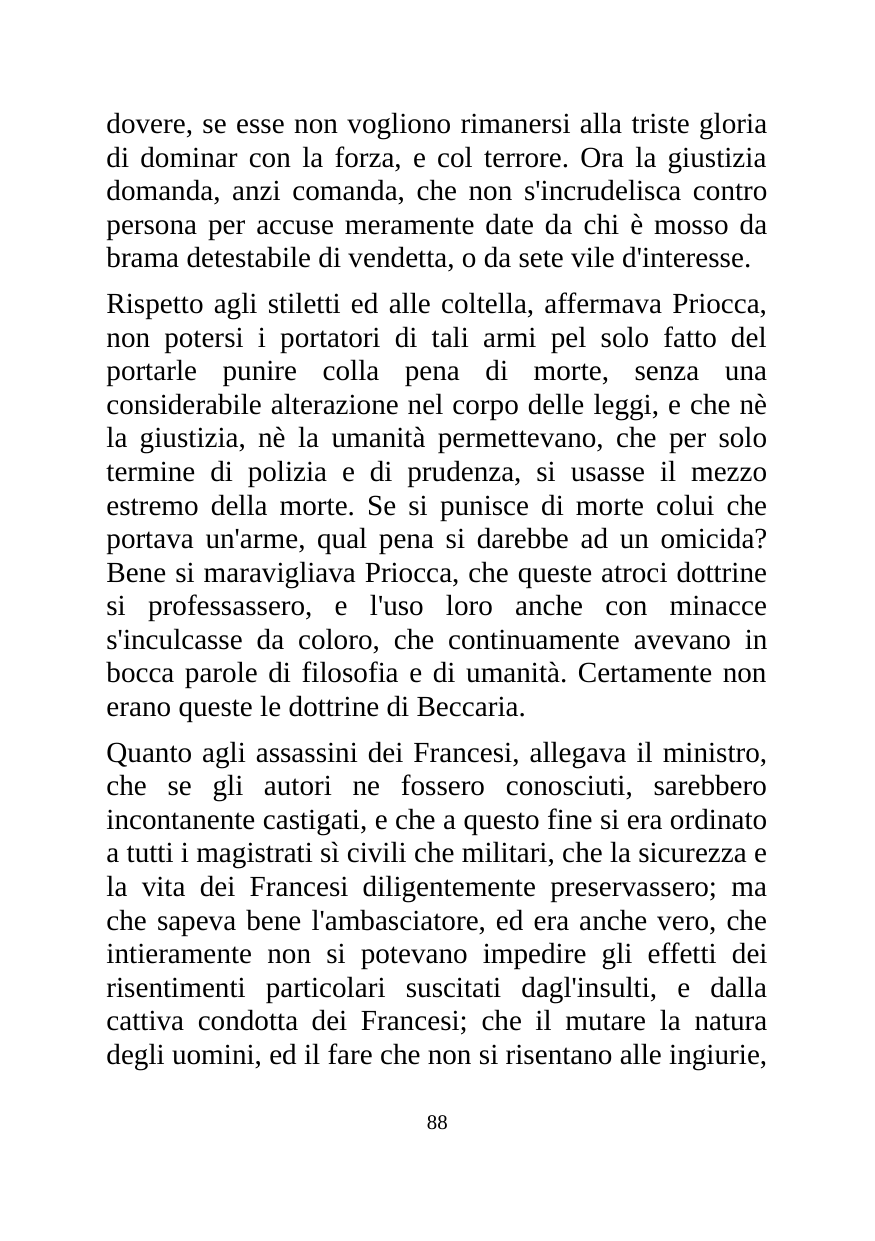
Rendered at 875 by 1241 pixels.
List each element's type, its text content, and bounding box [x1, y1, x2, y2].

text dovere, se esse non vogliono rimanersi alla triste gloria di dominar con la forza, e col terrore. Ora la giustizia domanda, anzi comanda, che non s'incrudelisca contro persona per accuse meramente date da chi è mosso da brama detestabile di vendetta, o da sete vile d'interesse. [106, 106, 768, 274]
text Rispetto agli stiletti ed alle coltella, affermava Priocca, non potersi i portatori di tali armi pel solo fatto del portarle punire colla pena di morte, senza una considerabile alterazione nel corpo delle leggi, e che nè la giustizia, nè la umanità permettevano, che per solo termine di polizia e di prudenza, si usasse il mezzo estremo della morte. Se si punisce di morte colui che portava un'arme, qual pena si darebbe ad un omicida? Bene si maravigliava Priocca, che queste atroci dottrine si professassero, e l'uso loro anche con minacce s'inculcasse da coloro, che continuamente avevano in bocca parole di filosofia e di umanità. Certamente non erano queste le dottrine di Beccaria. [106, 286, 768, 722]
text Quanto agli assassini dei Francesi, allegava il ministro, che se gli autori ne fossero conosciuti, sarebbero incontanente castigati, e che a questo fine si era ordinato a tutti i magistrati sì civili che militari, che la sicurezza e la vita dei Francesi diligentemente preservassero; ma che sapeva bene l'ambasciatore, ed era anche vero, che intieramente non si potevano impedire gli effetti dei risentimenti particolari suscitati dagl'insulti, e dalla cattiva condotta dei Francesi; che il mutare la natura degli uomini, ed il fare che non si risentano alle ingiurie, [106, 735, 768, 1070]
